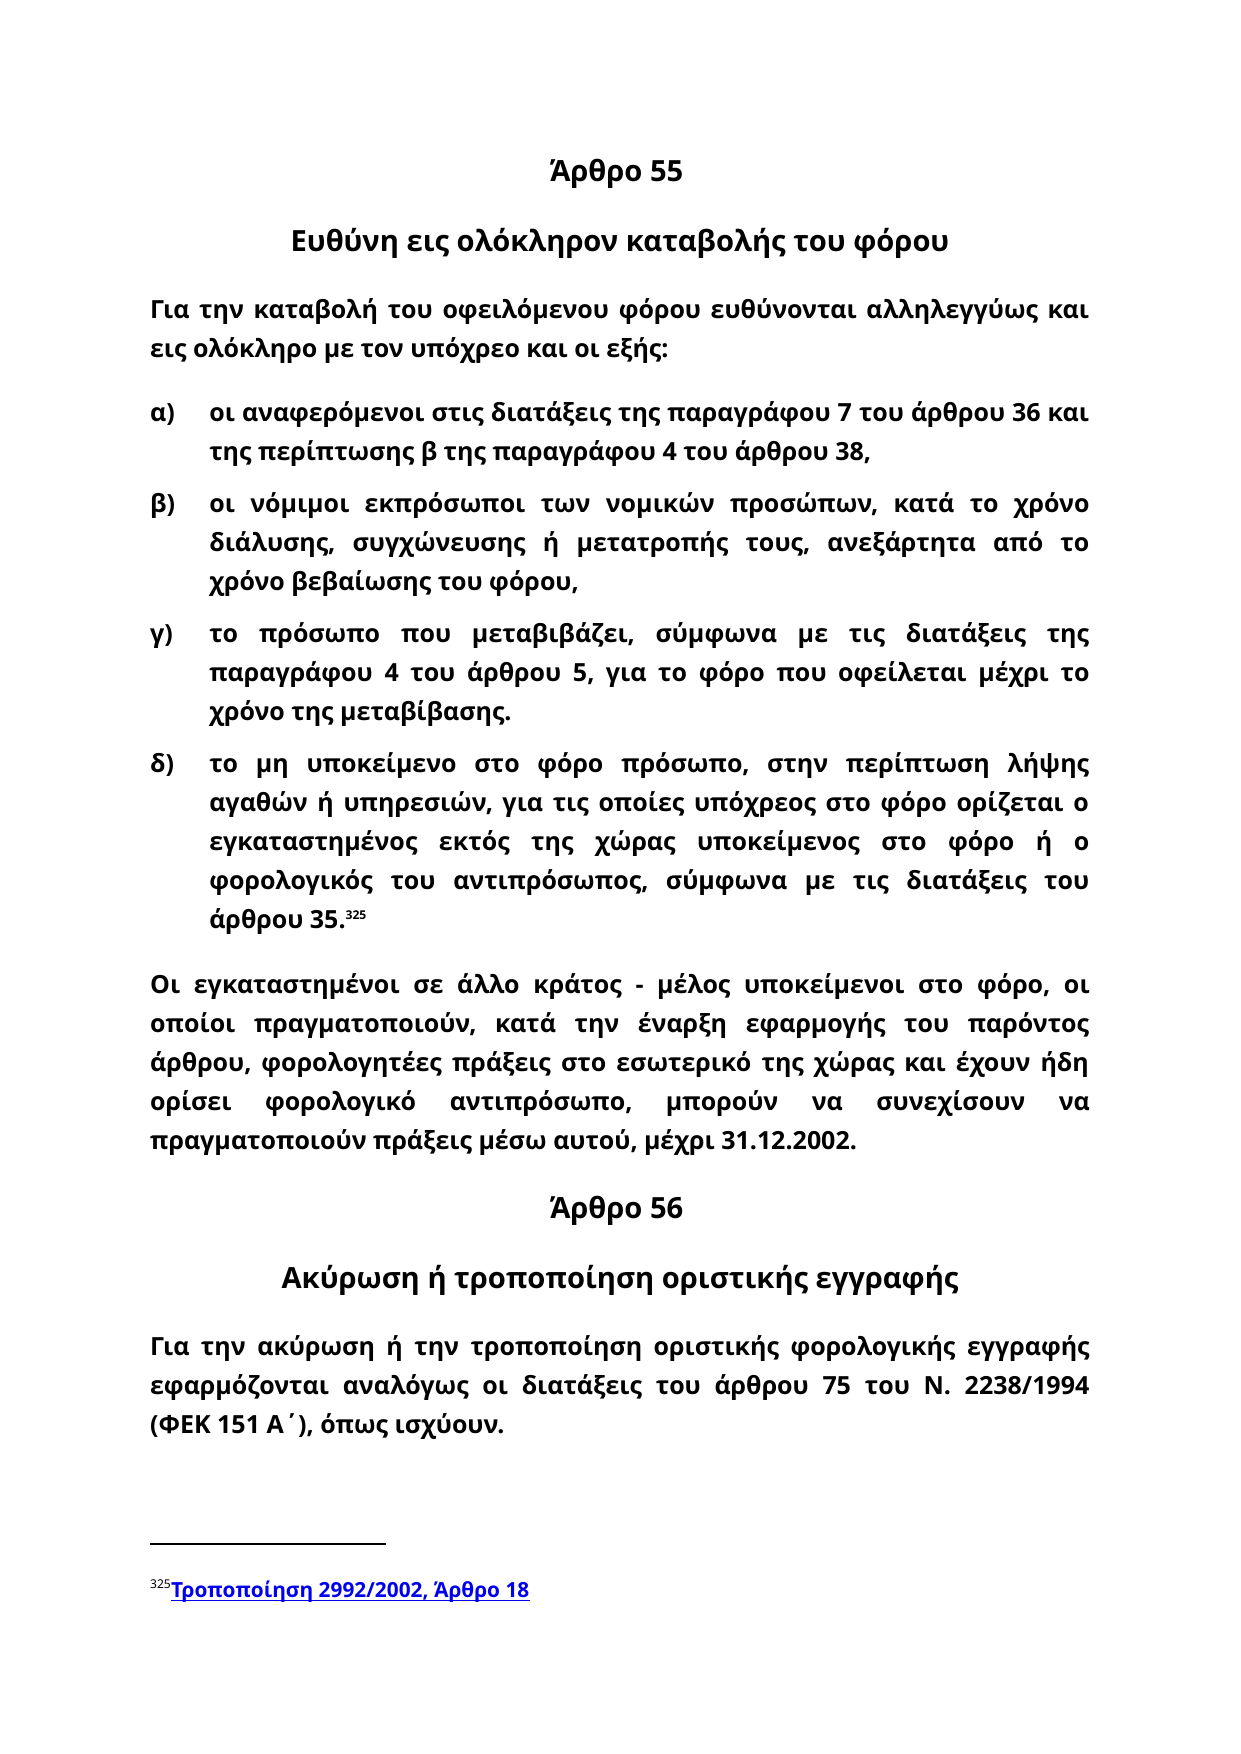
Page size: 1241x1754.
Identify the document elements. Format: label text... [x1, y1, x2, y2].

subtitle Άρθρο 55 [150, 150, 1090, 190]
text Τροποποίηση 2992/2002, Άρθρο 18 [150, 1576, 1090, 1604]
text Για την καταβολή του οφειλόμενου φόρου ευθύνονται αλληλεγγύως και εις ολόκληρο με τον υπόχρεο και οι εξής: [150, 291, 1090, 364]
subtitle Ευθύνη εις ολόκληρον καταβολής του φόρου [150, 221, 1090, 260]
text Οι εγκαταστημένοι σε άλλο κράτος - μέλος υποκείμενοι στο φόρο, οι οποίοι πραγματοποιούν, κατά την έναρξη εφαρμογής του παρόντος άρθρου, φορολογητέες πράξεις στο εσωτερικό της χώρας και έχουν ήδη ορίσει φορολογικό αντιπρόσωπο, μπορούν να συνεχίσουν να πραγματοποιούν πράξεις μέσω αυτού, μέχρι 31.12.2002. [150, 966, 1090, 1157]
subtitle Ακύρωση ή τροποποίηση οριστικής εγγραφής [150, 1258, 1090, 1297]
list α) οι αναφερόμενοι στις διατάξεις της παραγράφου 7 του άρθρου 36 και της περίπτωσης β της παραγράφου 4 του άρθρου 38, [150, 394, 1090, 468]
text Για την ακύρωση ή την τροποποίηση οριστικής φορολογικής εγγραφής εφαρμόζονται αναλόγως οι διατάξεις του άρθρου 75 του Ν. 2238/1994 (ΦΕΚ 151 Α΄), όπως ισχύουν. [150, 1328, 1090, 1441]
subtitle Άρθρο 56 [150, 1187, 1090, 1227]
list δ) το μη υποκείμενο στο φόρο πρόσωπο, στην περίπτωση λήψης αγαθών ή υπηρεσιών, για τις οποίες υπόχρεος στο φόρο ορίζεται ο εγκαταστημένος εκτός της χώρας υποκείμενος στο φόρο ή ο φορολογικός του αντιπρόσωπος, σύμφωνα με τις διατάξεις του άρθρου 35. [150, 745, 1090, 936]
list β) οι νόμιμοι εκπρόσωποι των νομικών προσώπων, κατά το χρόνο διάλυσης, συγχώνευσης ή μετατροπής τους, ανεξάρτητα από το χρόνο βεβαίωσης του φόρου, [150, 485, 1090, 598]
list γ) το πρόσωπο που μεταβιβάζει, σύμφωνα με τις διατάξεις της παραγράφου 4 του άρθρου 5, για το φόρο που οφείλεται μέχρι το χρόνο της μεταβίβασης. [150, 615, 1090, 728]
